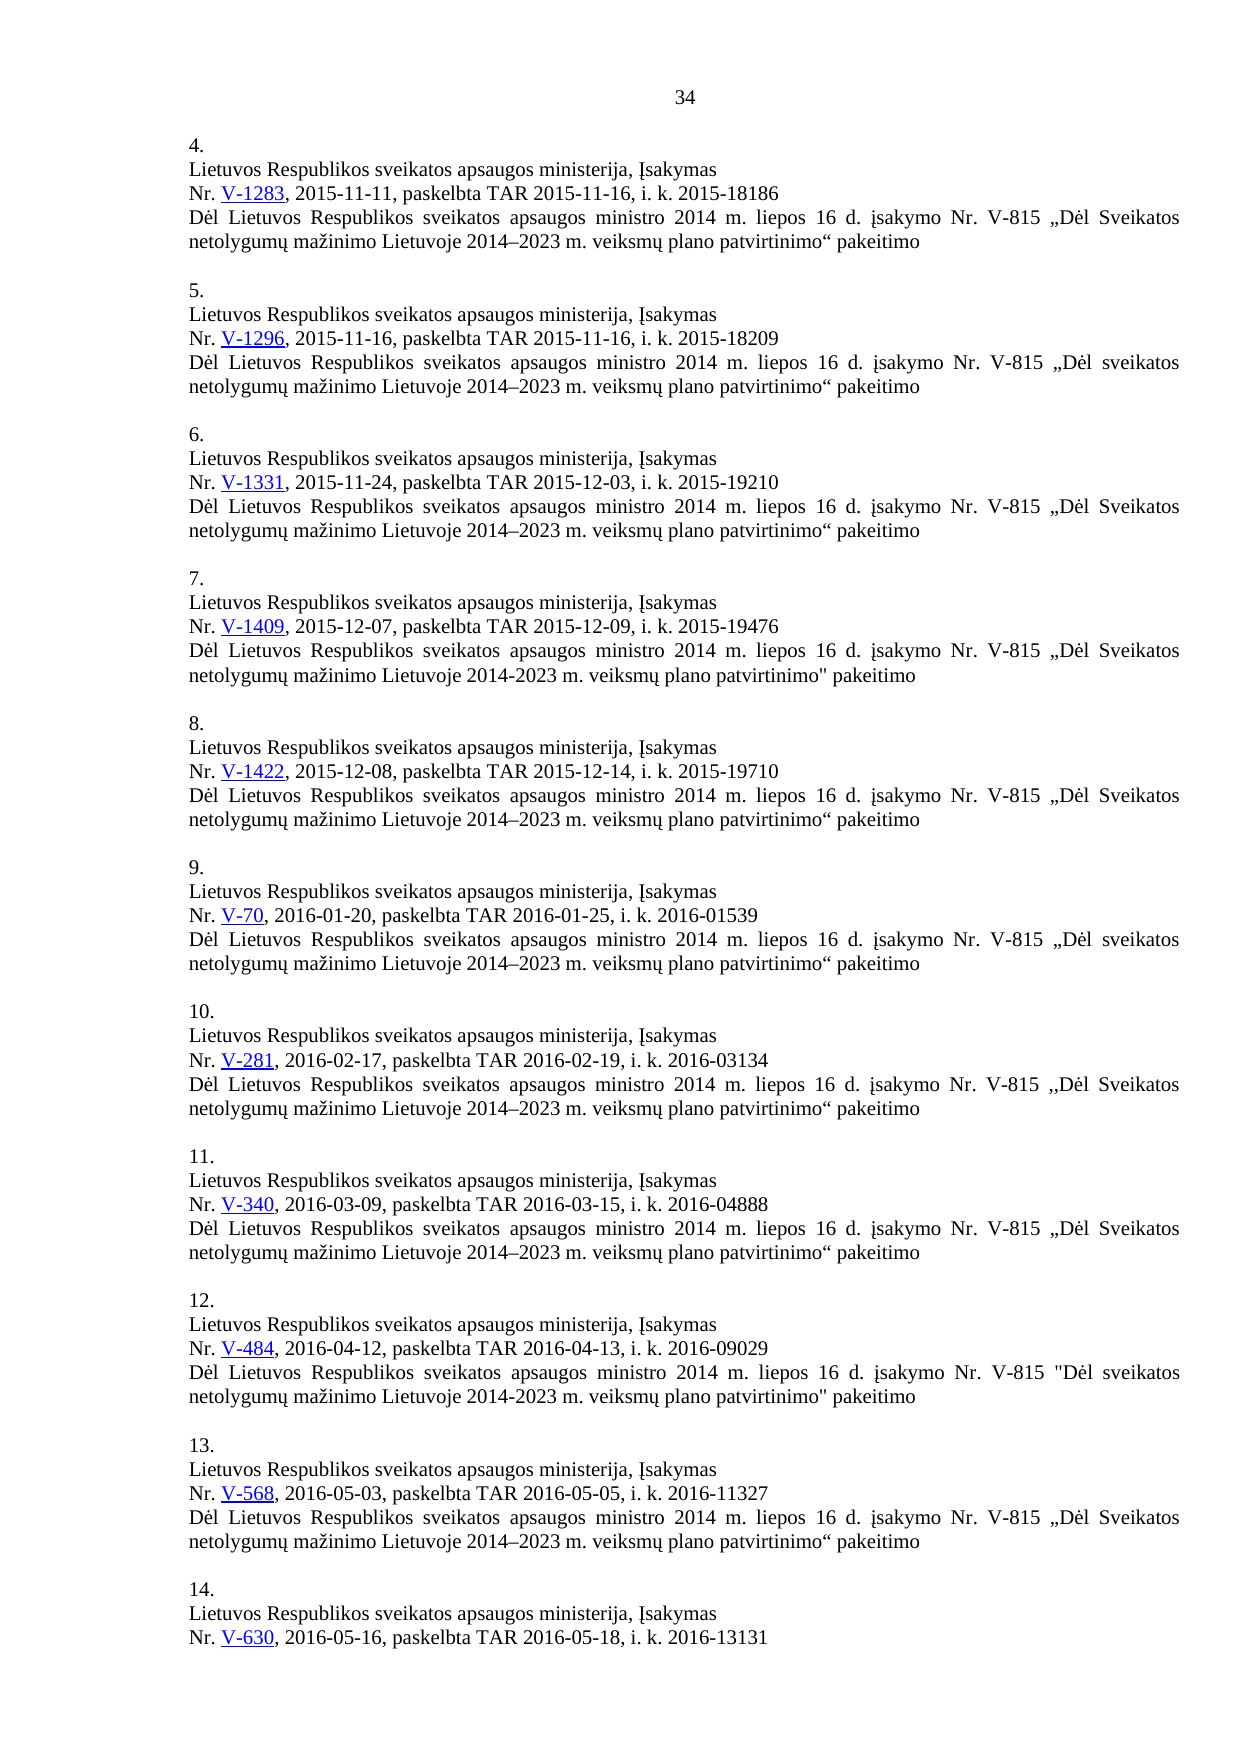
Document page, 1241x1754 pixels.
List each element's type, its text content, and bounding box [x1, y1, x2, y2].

text Lietuvos Respublikos sveikatos apsaugos ministerija, Įsakymas [188, 157, 1181, 181]
text 10. [188, 999, 1181, 1023]
text Dėl Lietuvos Respublikos sveikatos apsaugos ministro 2014 m. liepos 16 d. įsakymo Nr. V-815 „Dėl Sveikatos netolygumų mažinimo Lietuvoje 2014–2023 m. veiksmų plano patvirtinimo“ pakeitimo [188, 494, 1181, 542]
text Lietuvos Respublikos sveikatos apsaugos ministerija, Įsakymas [188, 879, 1181, 903]
text Nr. V-70, 2016-01-20, paskelbta TAR 2016-01-25, i. k. 2016-01539 [188, 903, 1181, 927]
text Nr. V-484, 2016-04-12, paskelbta TAR 2016-04-13, i. k. 2016-09029 [188, 1336, 1181, 1360]
text Lietuvos Respublikos sveikatos apsaugos ministerija, Įsakymas [188, 1601, 1181, 1625]
text 6. [188, 422, 1181, 446]
text Lietuvos Respublikos sveikatos apsaugos ministerija, Įsakymas [188, 446, 1181, 470]
text 11. [188, 1144, 1181, 1168]
text Nr. V-630, 2016-05-16, paskelbta TAR 2016-05-18, i. k. 2016-13131 [188, 1625, 1181, 1649]
text Nr. V-281, 2016-02-17, paskelbta TAR 2016-02-19, i. k. 2016-03134 [188, 1047, 1181, 1072]
text Dėl Lietuvos Respublikos sveikatos apsaugos ministro 2014 m. liepos 16 d. įsakymo Nr. V-815 „Dėl sveikatos netolygumų mažinimo Lietuvoje 2014–2023 m. veiksmų plano patvirtinimo“ pakeitimo [188, 927, 1181, 975]
text Nr. V-1331, 2015-11-24, paskelbta TAR 2015-12-03, i. k. 2015-19210 [188, 470, 1181, 494]
text Nr. V-1296, 2015-11-16, paskelbta TAR 2015-11-16, i. k. 2015-18209 [188, 326, 1181, 350]
text Dėl Lietuvos Respublikos sveikatos apsaugos ministro 2014 m. liepos 16 d. įsakymo Nr. V-815 „Dėl Sveikatos netolygumų mažinimo Lietuvoje 2014–2023 m. veiksmų plano patvirtinimo“ pakeitimo [188, 205, 1181, 253]
text Lietuvos Respublikos sveikatos apsaugos ministerija, Įsakymas [188, 590, 1181, 614]
text Dėl Lietuvos Respublikos sveikatos apsaugos ministro 2014 m. liepos 16 d. įsakymo Nr. V-815 „Dėl Sveikatos netolygumų mažinimo Lietuvoje 2014–2023 m. veiksmų plano patvirtinimo“ pakeitimo [188, 783, 1181, 831]
text Lietuvos Respublikos sveikatos apsaugos ministerija, Įsakymas [188, 735, 1181, 759]
text 4. [188, 133, 1181, 157]
text Dėl Lietuvos Respublikos sveikatos apsaugos ministro 2014 m. liepos 16 d. įsakymo Nr. V-815 „Dėl Sveikatos netolygumų mažinimo Lietuvoje 2014-2023 m. veiksmų plano patvirtinimo" pakeitimo [188, 638, 1181, 687]
text Lietuvos Respublikos sveikatos apsaugos ministerija, Įsakymas [188, 1312, 1181, 1336]
text 13. [188, 1432, 1181, 1457]
text Nr. V-1283, 2015-11-11, paskelbta TAR 2015-11-16, i. k. 2015-18186 [188, 181, 1181, 205]
text 12. [188, 1288, 1181, 1312]
text Lietuvos Respublikos sveikatos apsaugos ministerija, Įsakymas [188, 1168, 1181, 1192]
text 9. [188, 855, 1181, 879]
text 5. [188, 277, 1181, 302]
text Lietuvos Respublikos sveikatos apsaugos ministerija, Įsakymas [188, 302, 1181, 326]
text Nr. V-340, 2016-03-09, paskelbta TAR 2016-03-15, i. k. 2016-04888 [188, 1192, 1181, 1216]
text Nr. V-568, 2016-05-03, paskelbta TAR 2016-05-05, i. k. 2016-11327 [188, 1481, 1181, 1505]
text Dėl Lietuvos Respublikos sveikatos apsaugos ministro 2014 m. liepos 16 d. įsakymo Nr. V-815 "Dėl sveikatos netolygumų mažinimo Lietuvoje 2014-2023 m. veiksmų plano patvirtinimo" pakeitimo [188, 1360, 1181, 1408]
text Lietuvos Respublikos sveikatos apsaugos ministerija, Įsakymas [188, 1457, 1181, 1481]
text 8. [188, 711, 1181, 735]
text Dėl Lietuvos Respublikos sveikatos apsaugos ministro 2014 m. liepos 16 d. įsakymo Nr. V-815 ,,Dėl Sveikatos netolygumų mažinimo Lietuvoje 2014–2023 m. veiksmų plano patvirtinimo“ pakeitimo [188, 1072, 1181, 1120]
text Dėl Lietuvos Respublikos sveikatos apsaugos ministro 2014 m. liepos 16 d. įsakymo Nr. V-815 „Dėl Sveikatos netolygumų mažinimo Lietuvoje 2014–2023 m. veiksmų plano patvirtinimo“ pakeitimo [188, 1505, 1181, 1553]
text Dėl Lietuvos Respublikos sveikatos apsaugos ministro 2014 m. liepos 16 d. įsakymo Nr. V-815 „Dėl Sveikatos netolygumų mažinimo Lietuvoje 2014–2023 m. veiksmų plano patvirtinimo“ pakeitimo [188, 1216, 1181, 1264]
text 7. [188, 566, 1181, 590]
text Nr. V-1409, 2015-12-07, paskelbta TAR 2015-12-09, i. k. 2015-19476 [188, 614, 1181, 638]
text Dėl Lietuvos Respublikos sveikatos apsaugos ministro 2014 m. liepos 16 d. įsakymo Nr. V-815 „Dėl sveikatos netolygumų mažinimo Lietuvoje 2014–2023 m. veiksmų plano patvirtinimo“ pakeitimo [188, 350, 1181, 398]
text Lietuvos Respublikos sveikatos apsaugos ministerija, Įsakymas [188, 1023, 1181, 1047]
text Nr. V-1422, 2015-12-08, paskelbta TAR 2015-12-14, i. k. 2015-19710 [188, 759, 1181, 783]
text 14. [188, 1577, 1181, 1601]
